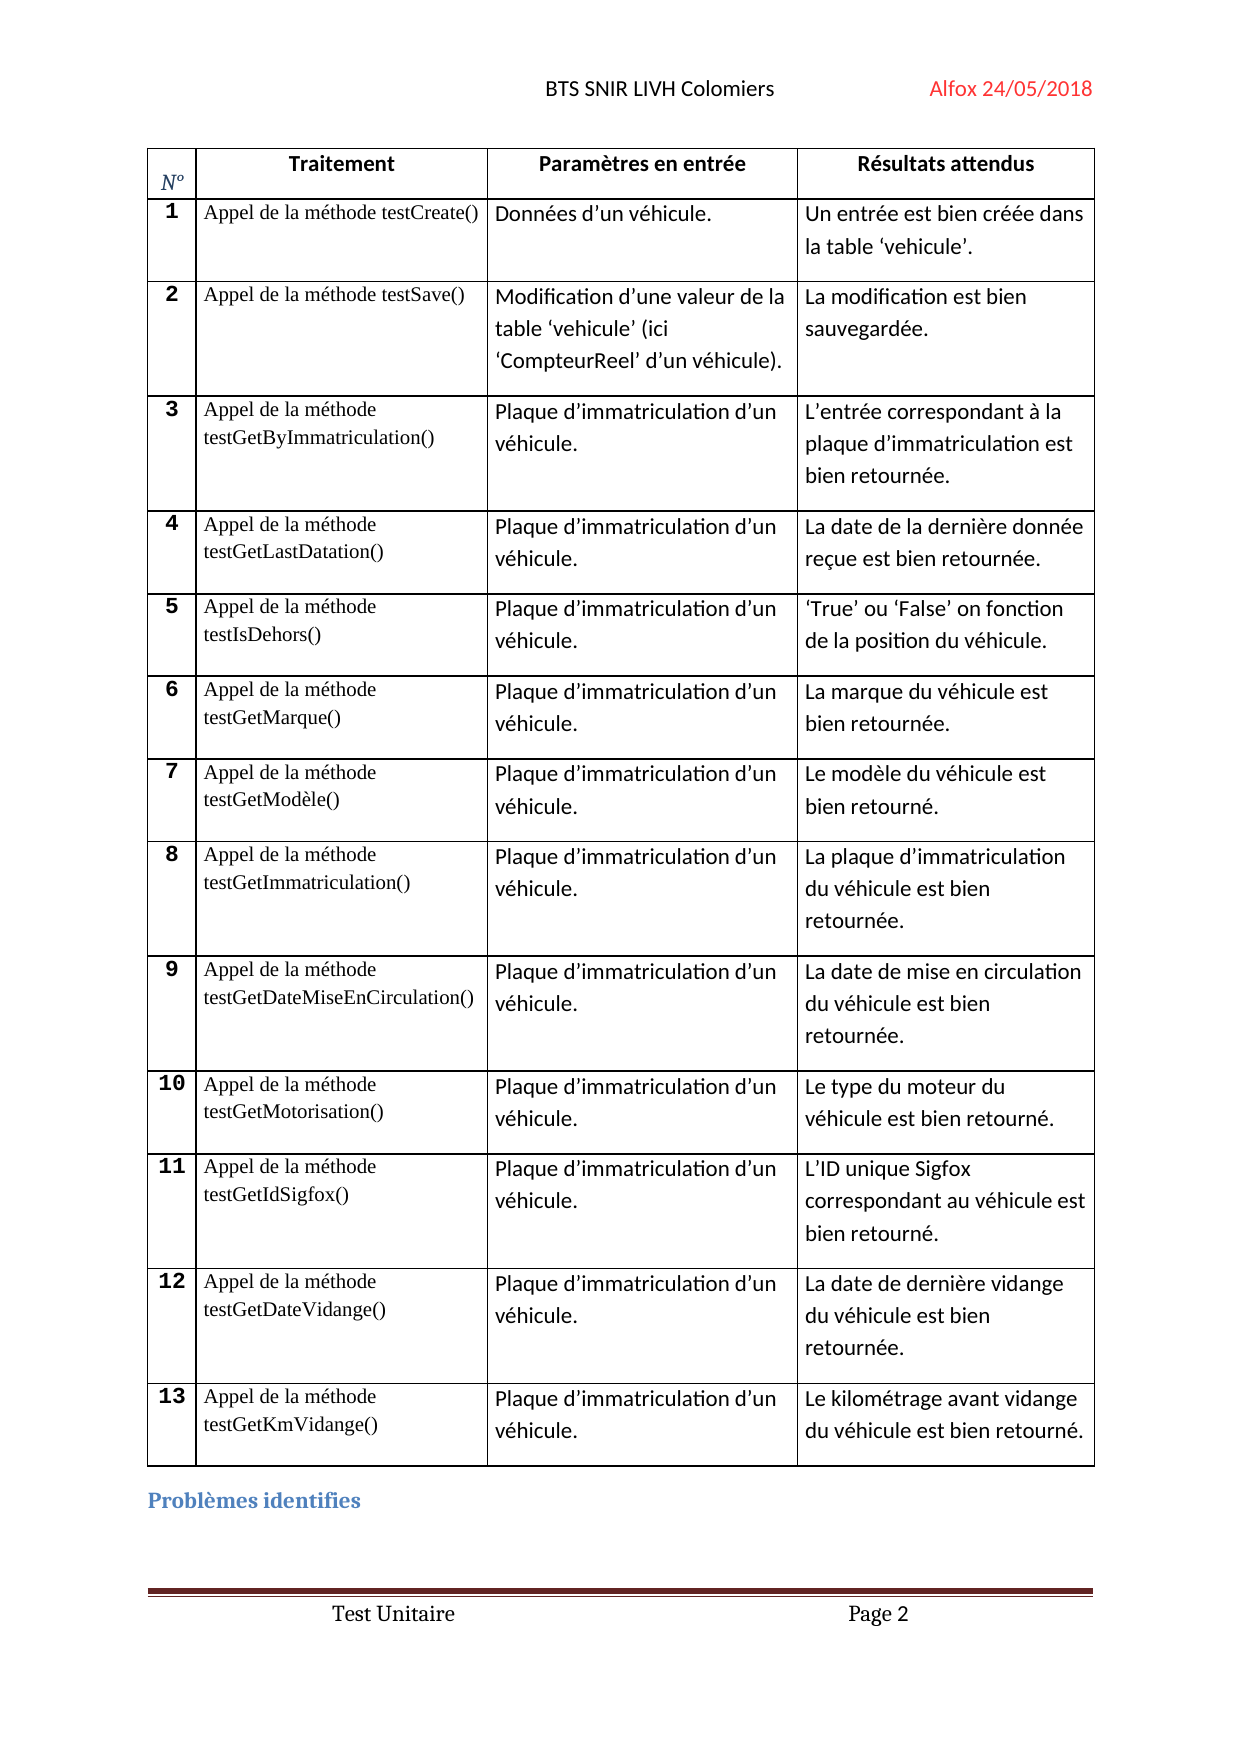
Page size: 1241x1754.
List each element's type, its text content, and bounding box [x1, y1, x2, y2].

table_cell ‘True’ ou ‘False’ on fonction de la position du véhicule. [798, 595, 1094, 675]
table_cell Plaque d’immatriculation d’un véhicule. [488, 677, 797, 758]
table_cell Plaque d’immatriculation d’un véhicule. [488, 842, 797, 955]
table_cell Plaque d’immatriculation d’un véhicule. [488, 760, 797, 841]
table_cell 9 [148, 957, 195, 1070]
subtitle Problèmes identifies [148, 1487, 1093, 1514]
table_cell Plaque d’immatriculation d’un véhicule. [488, 1269, 797, 1382]
table_cell Le type du moteur du véhicule est bien retourné. [798, 1072, 1094, 1153]
table_cell Appel de la méthode testGetImmatriculation() [197, 842, 487, 955]
table_cell 2 [148, 282, 195, 395]
table_cell Appel de la méthode testGetMarque() [197, 677, 487, 758]
table_cell L’ID unique Sigfox correspondant au véhicule est bien retourné. [798, 1155, 1094, 1268]
table_cell La plaque d’immatriculation du véhicule est bien retournée. [798, 842, 1094, 955]
table_cell 6 [148, 677, 195, 758]
table_cell Le kilométrage avant vidange du véhicule est bien retourné. [798, 1384, 1094, 1465]
table_cell Appel de la méthode testGetByImmatriculation() [197, 397, 487, 510]
table_cell 1 [148, 200, 195, 281]
table_cell Appel de la méthode testGetDateVidange() [197, 1269, 487, 1382]
table_cell 5 [148, 595, 195, 675]
table_cell Le modèle du véhicule est bien retourné. [798, 760, 1094, 841]
table_cell Un entrée est bien créée dans la table ‘vehicule’. [798, 200, 1094, 281]
table_header Résultats attendus [798, 149, 1094, 198]
table_cell La date de dernière vidange du véhicule est bien retournée. [798, 1269, 1094, 1382]
table_cell Plaque d’immatriculation d’un véhicule. [488, 1384, 797, 1465]
table_cell 12 [148, 1269, 195, 1382]
table_cell 10 [148, 1072, 195, 1153]
table_header Traitement [197, 149, 487, 198]
table_cell Appel de la méthode testGetKmVidange() [197, 1384, 487, 1465]
table_cell 13 [148, 1384, 195, 1465]
table_cell Plaque d’immatriculation d’un véhicule. [488, 512, 797, 593]
table_cell Appel de la méthode testIsDehors() [197, 595, 487, 675]
table_cell Appel de la méthode testGetMotorisation() [197, 1072, 487, 1153]
table_cell Modification d’une valeur de la table ‘vehicule’ (ici ‘CompteurReel’ d’un véhicule). [488, 282, 797, 395]
table_cell 4 [148, 512, 195, 593]
table_cell Plaque d’immatriculation d’un véhicule. [488, 595, 797, 675]
table_header N° [148, 149, 195, 198]
table_cell Données d’un véhicule. [488, 200, 797, 281]
table_cell Appel de la méthode testGetLastDatation() [197, 512, 487, 593]
table_cell La marque du véhicule est bien retournée. [798, 677, 1094, 758]
table_cell Appel de la méthode testGetDateMiseEnCirculation() [197, 957, 487, 1070]
table_cell La date de la dernière donnée reçue est bien retournée. [798, 512, 1094, 593]
table_cell La date de mise en circulation du véhicule est bien retournée. [798, 957, 1094, 1070]
table_cell La modification est bien sauvegardée. [798, 282, 1094, 395]
table_cell Plaque d’immatriculation d’un véhicule. [488, 957, 797, 1070]
table_cell 8 [148, 842, 195, 955]
table_cell L’entrée correspondant à la plaque d’immatriculation est bien retournée. [798, 397, 1094, 510]
table_cell Appel de la méthode testGetIdSigfox() [197, 1155, 487, 1268]
table_cell 7 [148, 760, 195, 841]
table_cell Appel de la méthode testGetModèle() [197, 760, 487, 841]
table_cell Plaque d’immatriculation d’un véhicule. [488, 1155, 797, 1268]
table_cell Plaque d’immatriculation d’un véhicule. [488, 1072, 797, 1153]
table_cell Appel de la méthode testSave() [197, 282, 487, 395]
table_cell Appel de la méthode testCreate() [197, 200, 487, 281]
table_cell 11 [148, 1155, 195, 1268]
table_cell Plaque d’immatriculation d’un véhicule. [488, 397, 797, 510]
table_cell 3 [148, 397, 195, 510]
table_header Paramètres en entrée [488, 149, 797, 198]
